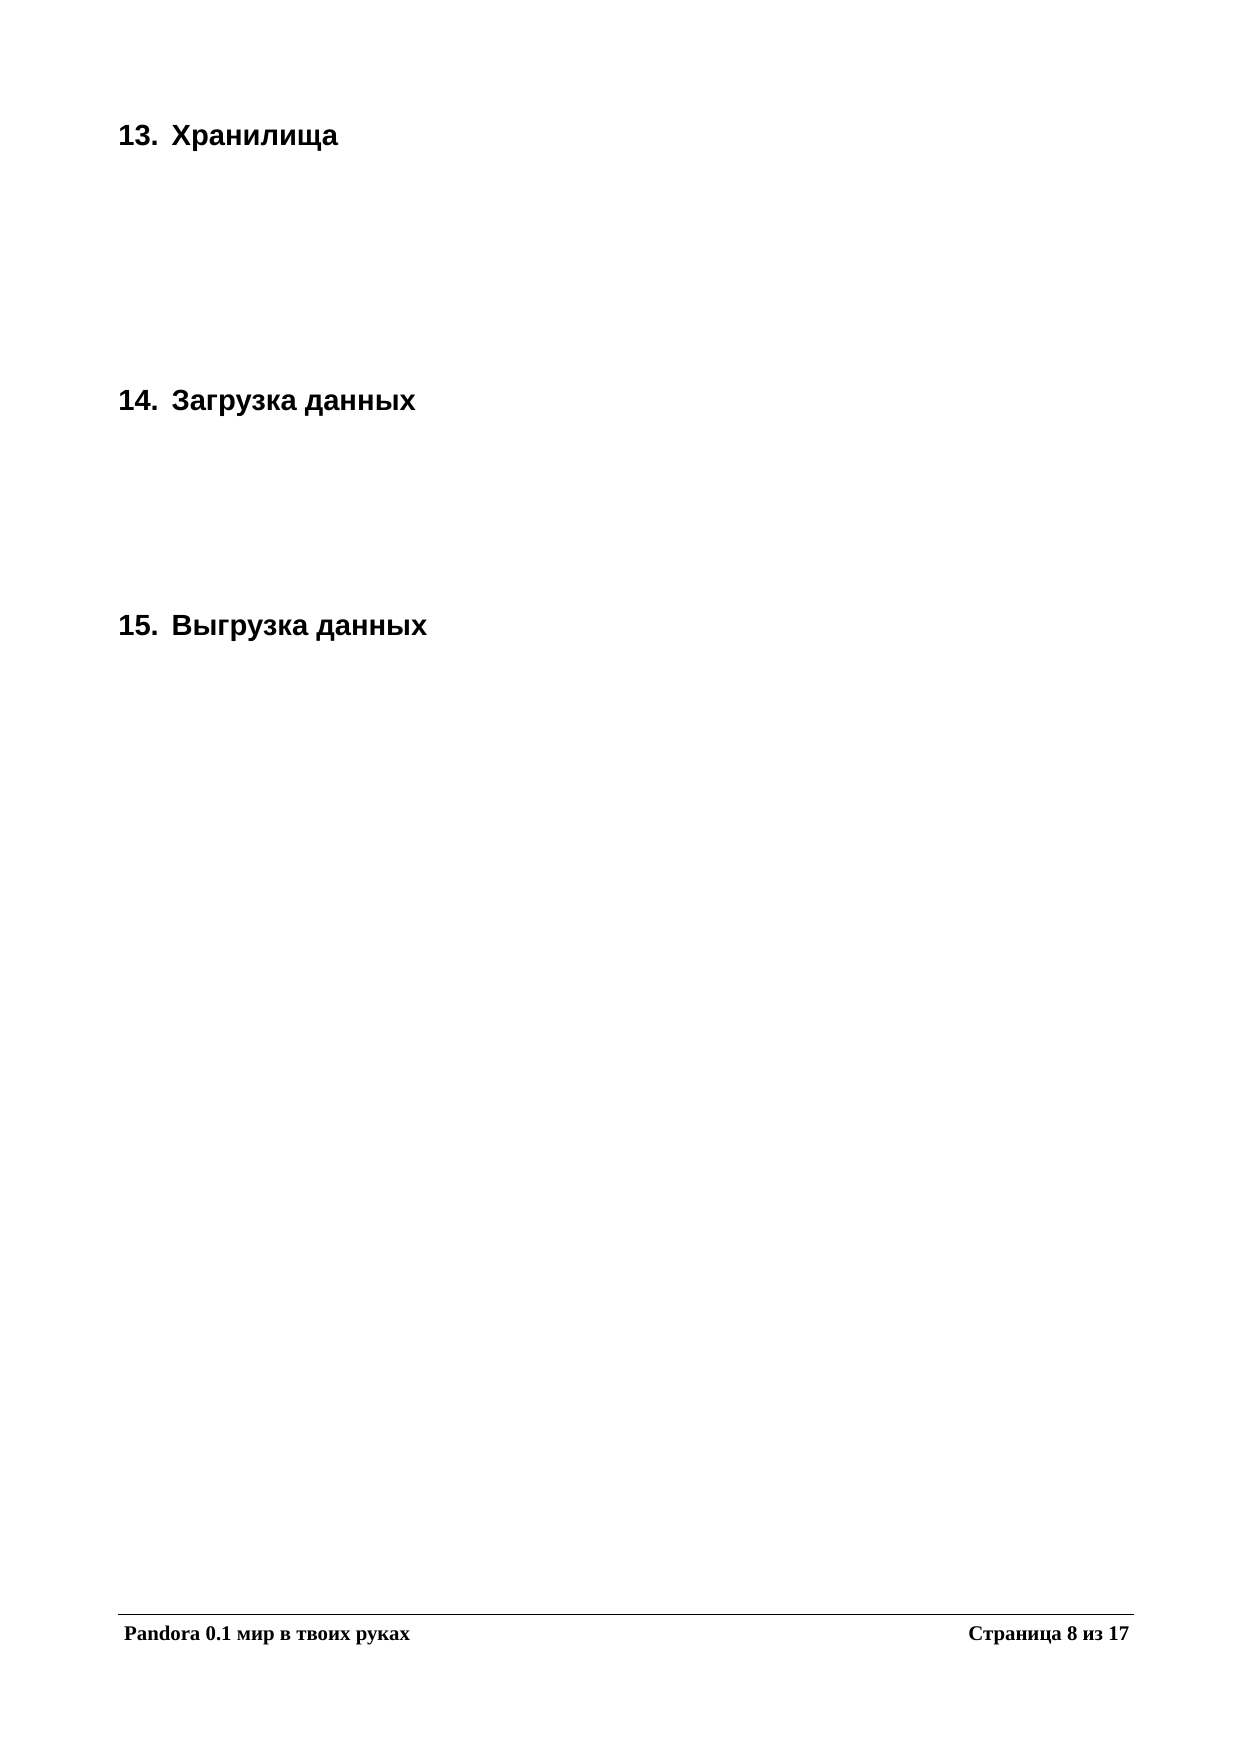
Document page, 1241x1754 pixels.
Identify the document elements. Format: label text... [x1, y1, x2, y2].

subtitle Выгрузка данных [118, 607, 1134, 641]
subtitle Загрузка данных [118, 383, 1134, 417]
subtitle Хранилища [118, 118, 1134, 152]
